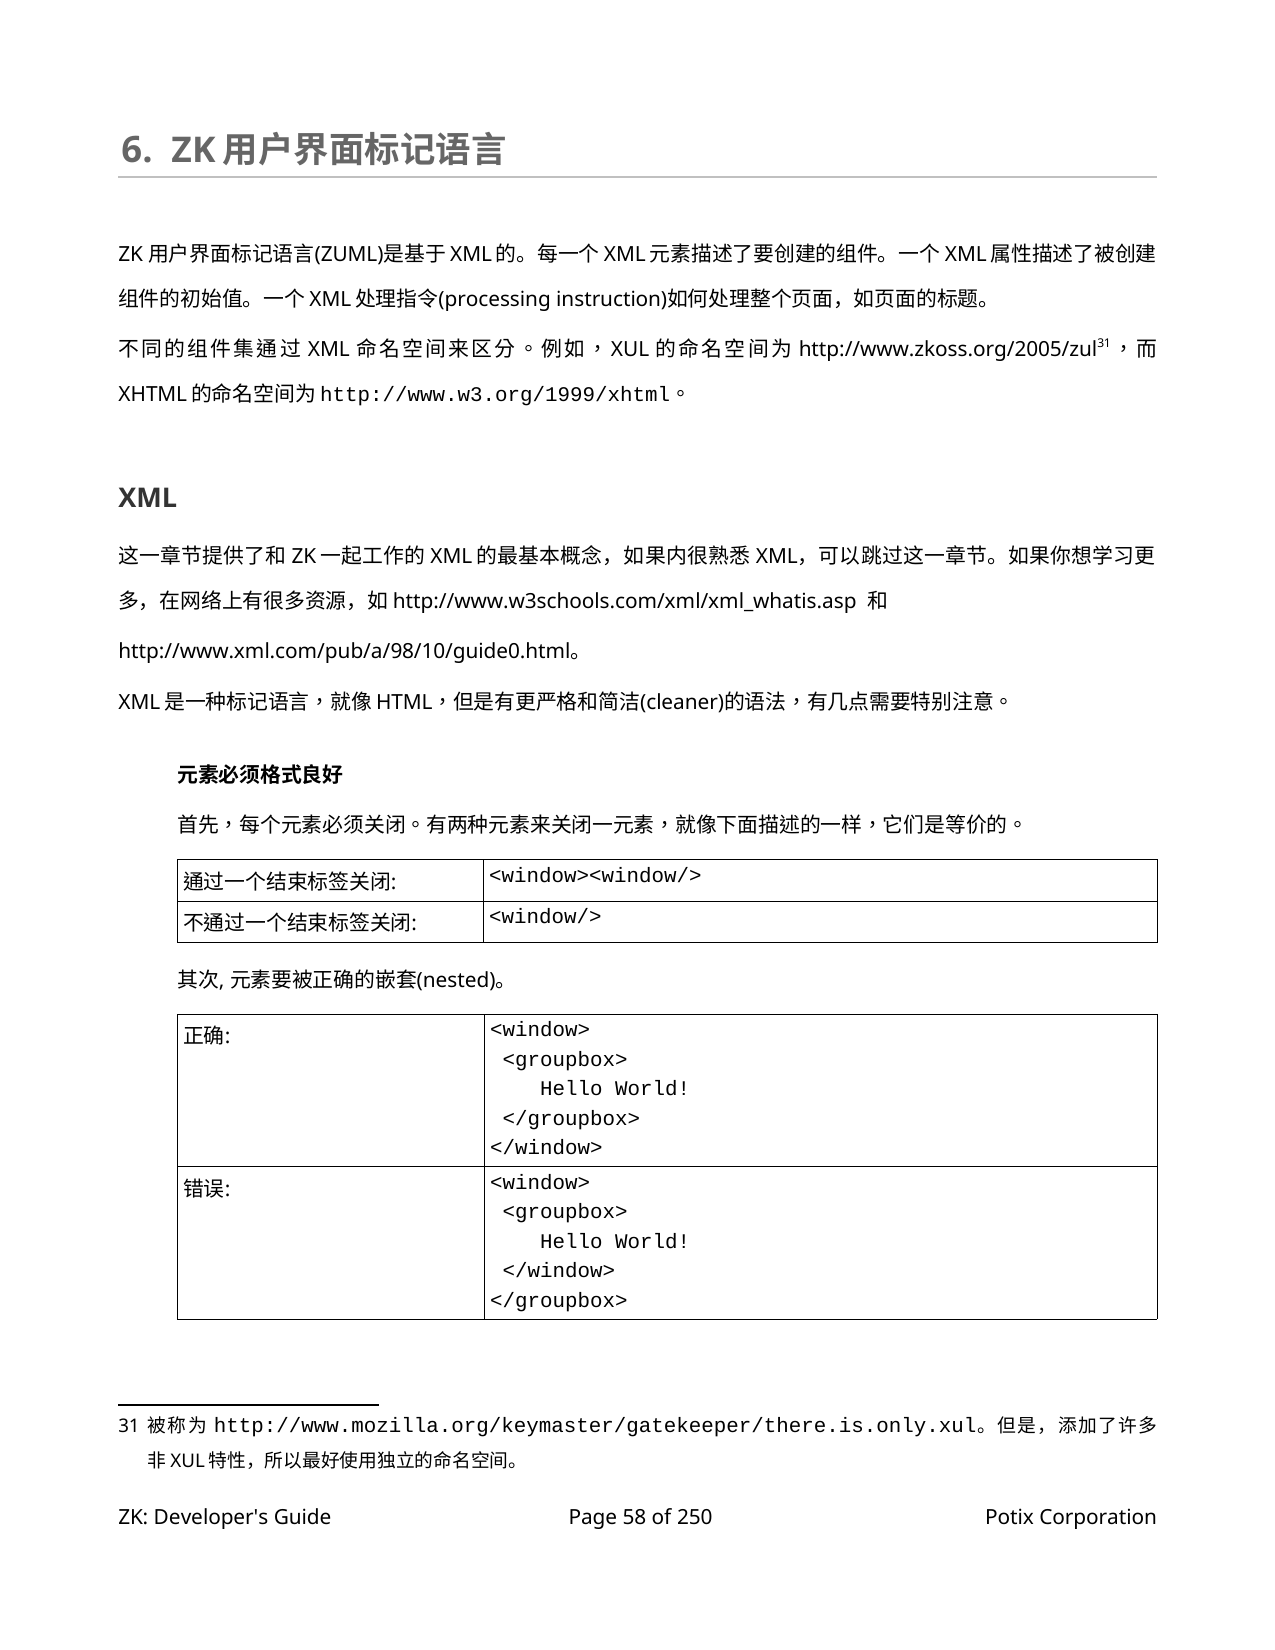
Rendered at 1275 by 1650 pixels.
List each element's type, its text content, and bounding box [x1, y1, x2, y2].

subtitle XML [118, 479, 1157, 516]
table_header <window><window/> [484, 860, 1157, 901]
table_cell <window/> [484, 902, 1157, 942]
table_header 正确: [178, 1015, 484, 1166]
table_header <window> <groupbox> Hello World! </groupbox> </window> [485, 1015, 1157, 1166]
text 这一章节提供了和ZK一起工作的XML的最基本概念，如果内很熟悉XML，可以跳过这一章节。如果你想学习更多，在网络上有很多资源，如 http://www.w3schools.com/xml/xml_whatis.asp 和 [118, 539, 1157, 614]
text ZK 用户界面标记语言(ZUML)是基于XML的。每一个XML元素描述了要创建的组件。一个XML属性描述了被创建组件的初始值。一个XML处理指令(processing instruction)如何处理整个页面，如页面的标题。 [118, 237, 1157, 312]
text 首先，每个元素必须关闭。有两种元素来关闭一元素，就像下面描述的一样，它们是等价的。 [177, 809, 1157, 839]
text XML是一种标记语言，就像HTML，但是有更严格和简洁(cleaner)的语法，有几点需要特别注意。 [118, 686, 1157, 716]
subtitle 6. ZK用户界面标记语言 [118, 118, 1157, 176]
table_header 通过一个结束标签关闭: [178, 860, 483, 901]
text 不同的组件集通过XML命名空间来区分。例如，XUL的命名空间为http://www.zkoss.org/2005/zul，而XHTML的命名空间为http://www.w3.org/1999/xhtml。 [118, 333, 1157, 408]
subtitle 元素必须格式良好 [177, 758, 1157, 788]
text 被称为 http://www.mozilla.org/keymaster/gatekeeper/there.is.only.xul。但是，添加了许多非XUL特性，所以最好使用独立的命名空间。 [118, 1411, 1157, 1473]
table_cell 错误: [178, 1167, 484, 1319]
table_cell <window> <groupbox> Hello World! </window> </groupbox> [485, 1167, 1157, 1319]
text 其次, 元素要被正确的嵌套(nested)。 [177, 963, 1157, 993]
table_cell 不通过一个结束标签关闭: [178, 902, 483, 942]
text http://www.xml.com/pub/a/98/10/guide0.html。 [118, 635, 1157, 665]
